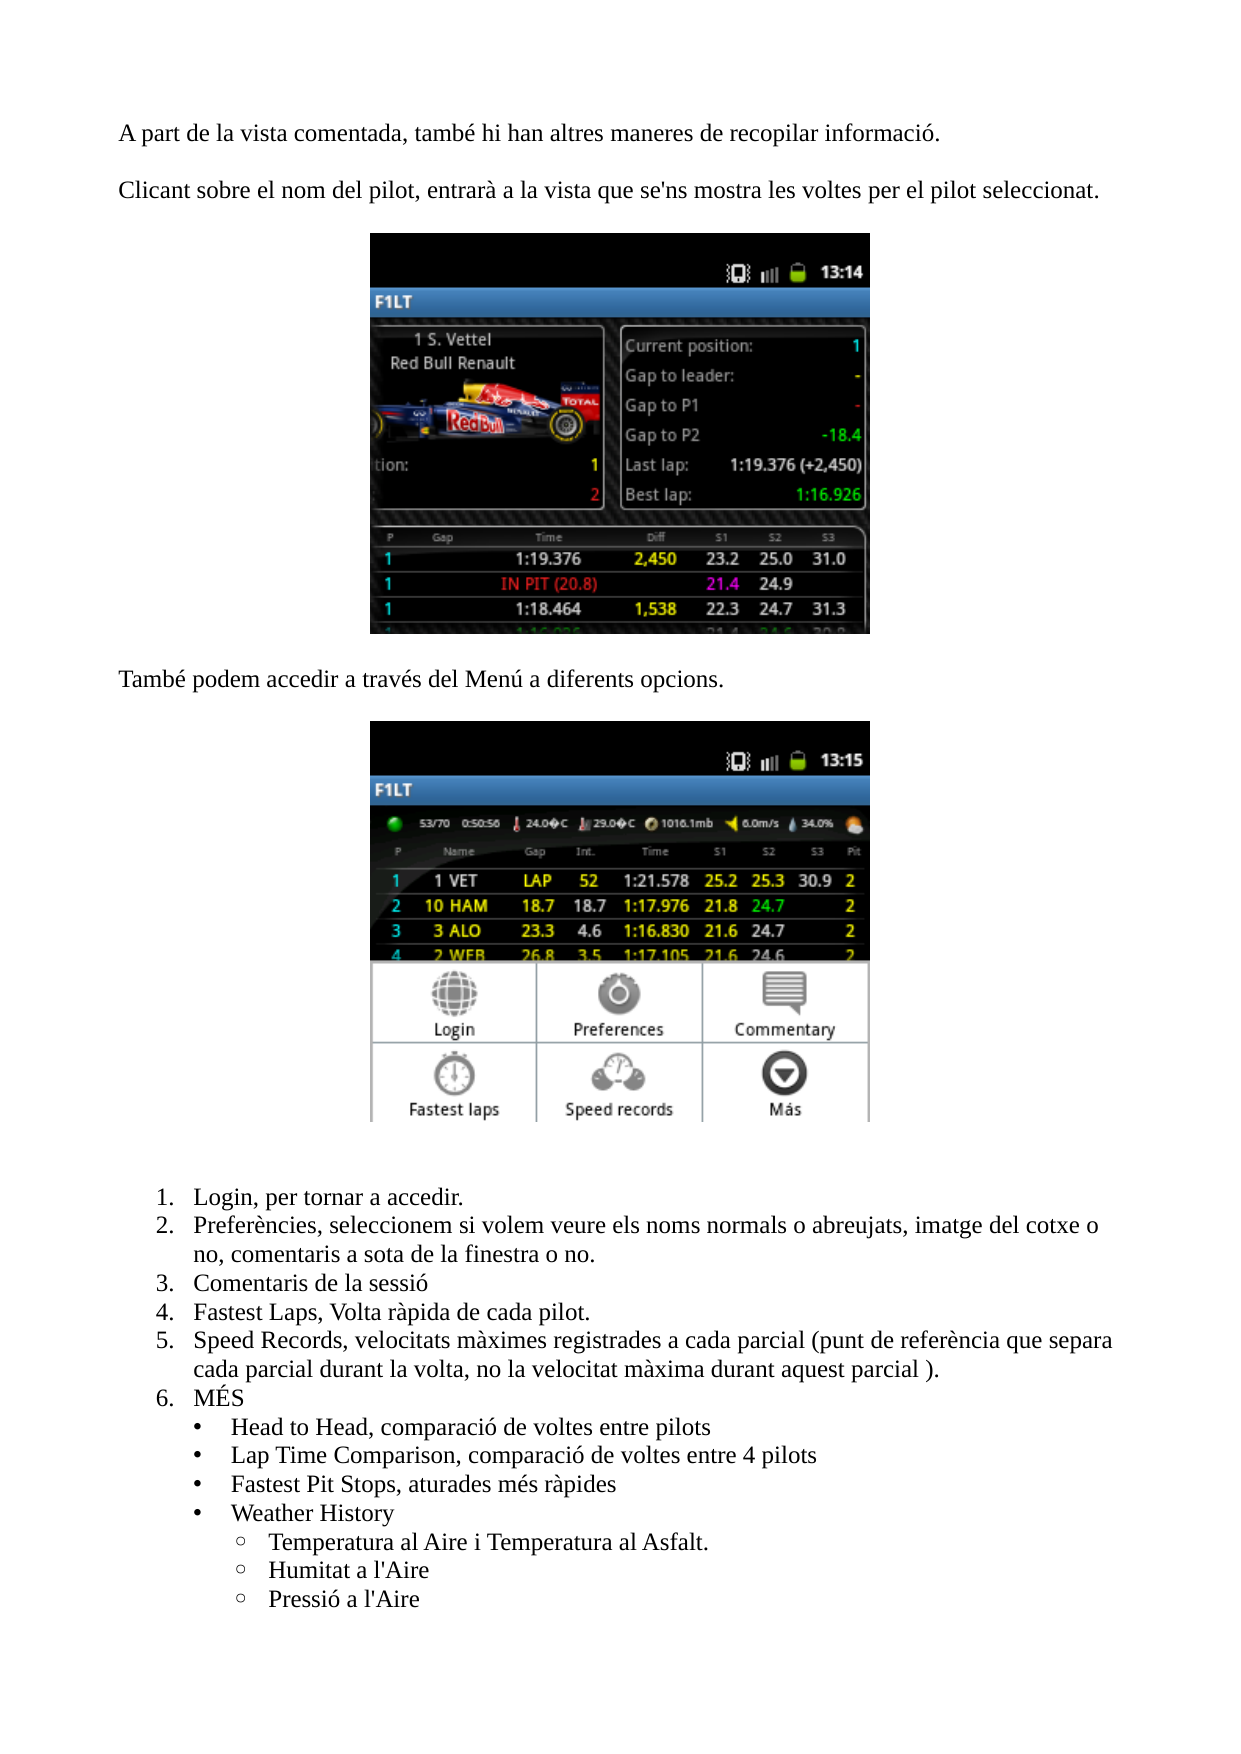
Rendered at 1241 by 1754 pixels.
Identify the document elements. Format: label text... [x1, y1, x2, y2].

list Humitat a l'Aire [231, 1556, 1122, 1584]
picture [370, 233, 870, 634]
list Fastest Laps, Volta ràpida de cada pilot. [156, 1297, 1122, 1326]
list Temperatura al Aire i Temperatura al Asfalt. [231, 1527, 1122, 1556]
list Preferències, seleccionem si volem veure els noms normals o abreujats, imatge del cotxe o no, comentaris a sota de la finestra o no. [156, 1211, 1122, 1268]
text També podem accedir a través del Menú a diferents opcions. [118, 664, 1122, 693]
list Weather History [193, 1498, 1122, 1527]
text Clicant sobre el nom del pilot, entrarà a la vista que se'ns mostra les voltes per el pilot seleccionat. [118, 176, 1122, 204]
list Speed Records, velocitats màximes registrades a cada parcial (punt de referència que separa cada parcial durant la volta, no la velocitat màxima durant aquest parcial ). [156, 1326, 1122, 1383]
text A part de la vista comentada, també hi han altres maneres de recopilar informació. [118, 118, 1122, 147]
list Head to Head, comparació de voltes entre pilots [193, 1412, 1122, 1441]
picture [370, 721, 870, 1122]
list Comentaris de la sessió [156, 1268, 1122, 1297]
list Fastest Pit Stops, aturades més ràpides [193, 1469, 1122, 1498]
list Lap Time Comparison, comparació de voltes entre 4 pilots [193, 1441, 1122, 1469]
list Login, per tornar a accedir. [156, 1182, 1122, 1211]
list Pressió a l'Aire [231, 1584, 1122, 1613]
list MÉS [156, 1383, 1122, 1412]
